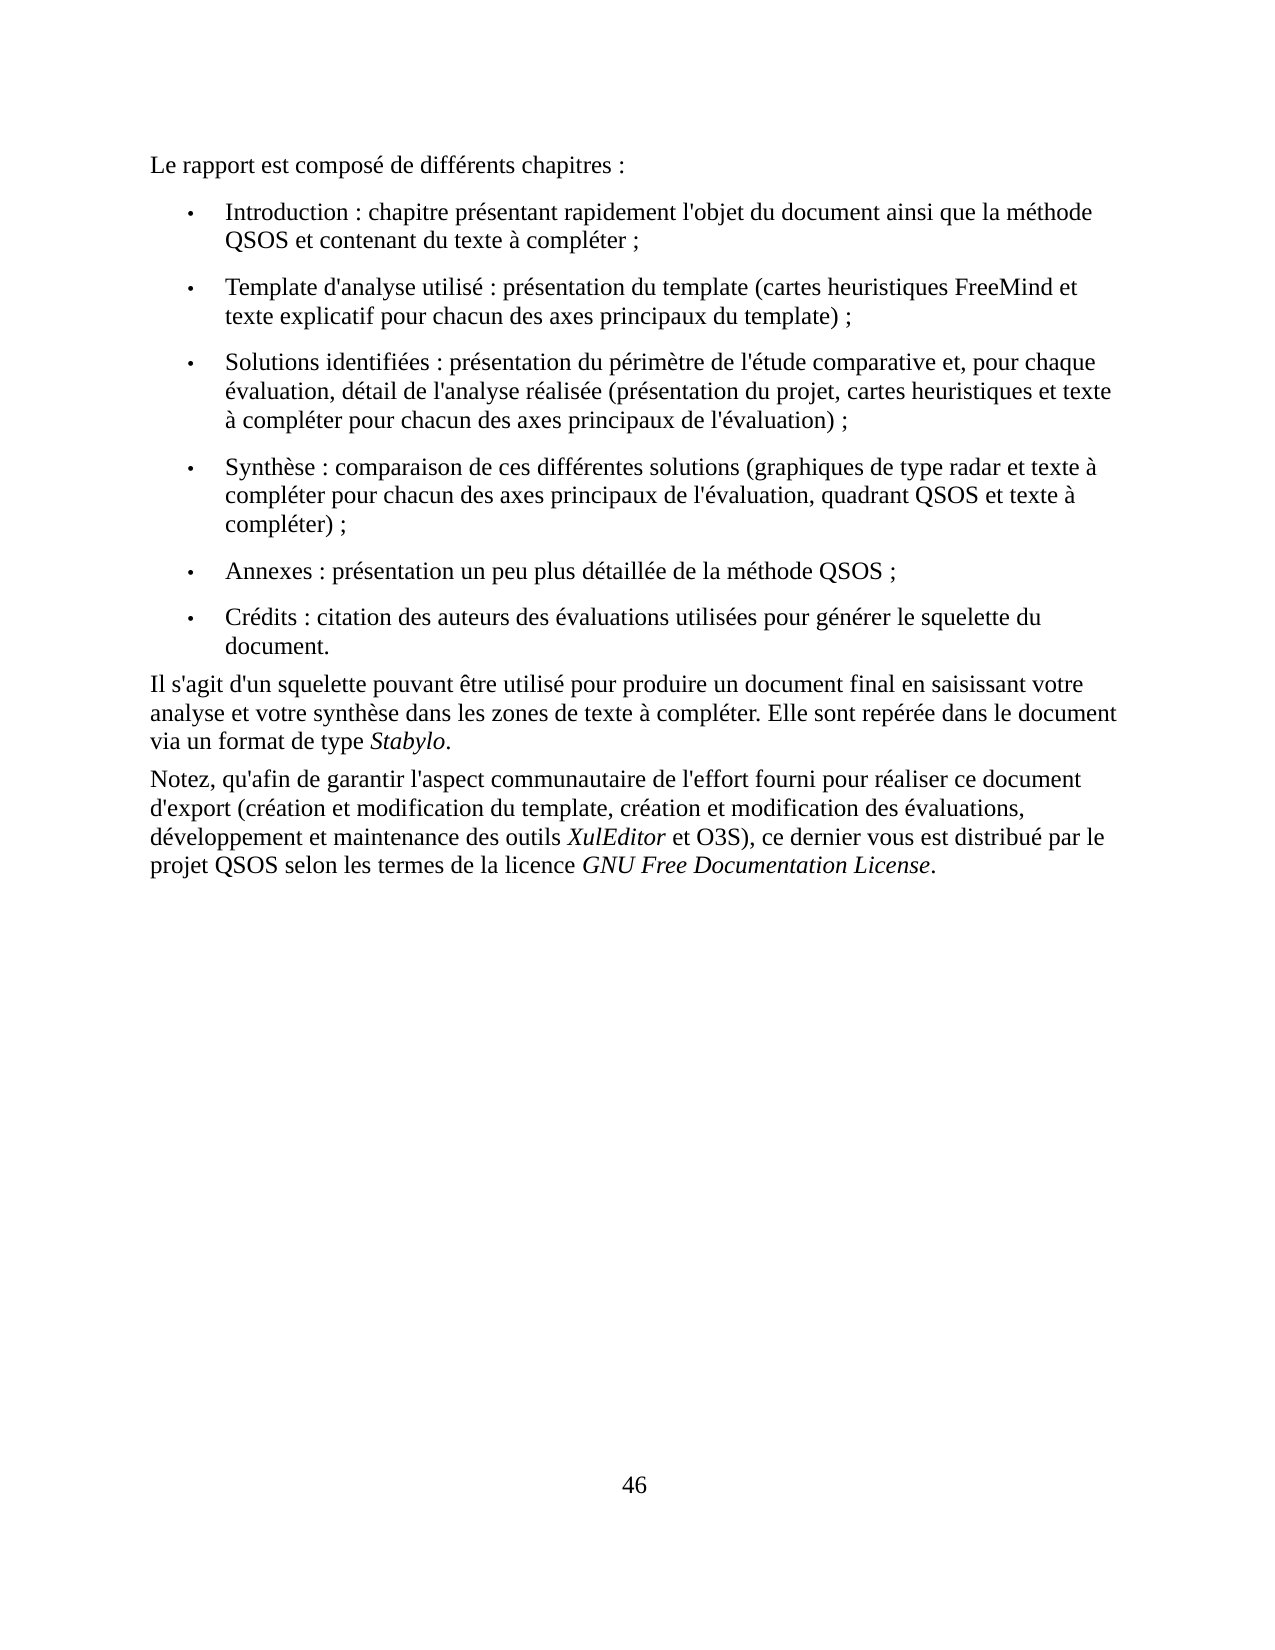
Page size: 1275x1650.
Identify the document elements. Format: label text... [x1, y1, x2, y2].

list Crédits : citation des auteurs des évaluations utilisées pour générer le squelette du document. [187, 602, 1125, 660]
list Introduction : chapitre présentant rapidement l'objet du document ainsi que la méthode QSOS et contenant du texte à compléter ; [187, 197, 1125, 254]
list Synthèse : comparaison de ces différentes solutions (graphiques de type radar et texte à compléter pour chacun des axes principaux de l'évaluation, quadrant QSOS et texte à compléter) ; [187, 452, 1125, 538]
text Notez, qu'afin de garantir l'aspect communautaire de l'effort fourni pour réaliser ce document d'export (création et modification du template, création et modification des évaluations, développement et maintenance des outils XulEditor et O3S), ce dernier vous est distribué par le projet QSOS selon les termes de la licence GNU Free Documentation License. [150, 764, 1125, 879]
list Template d'analyse utilisé : présentation du template (cartes heuristiques FreeMind et texte explicatif pour chacun des axes principaux du template) ; [187, 272, 1125, 329]
list Solutions identifiées : présentation du périmètre de l'étude comparative et, pour chaque évaluation, détail de l'analyse réalisée (présentation du projet, cartes heuristiques et texte à compléter pour chacun des axes principaux de l'évaluation) ; [187, 347, 1125, 434]
text Il s'agit d'un squelette pouvant être utilisé pour produire un document final en saisissant votre analyse et votre synthèse dans les zones de texte à compléter. Elle sont repérée dans le document via un format de type Stabylo. [150, 669, 1125, 755]
list Annexes : présentation un peu plus détaillée de la méthode QSOS ; [187, 556, 1125, 584]
text Le rapport est composé de différents chapitres : [150, 150, 1125, 179]
